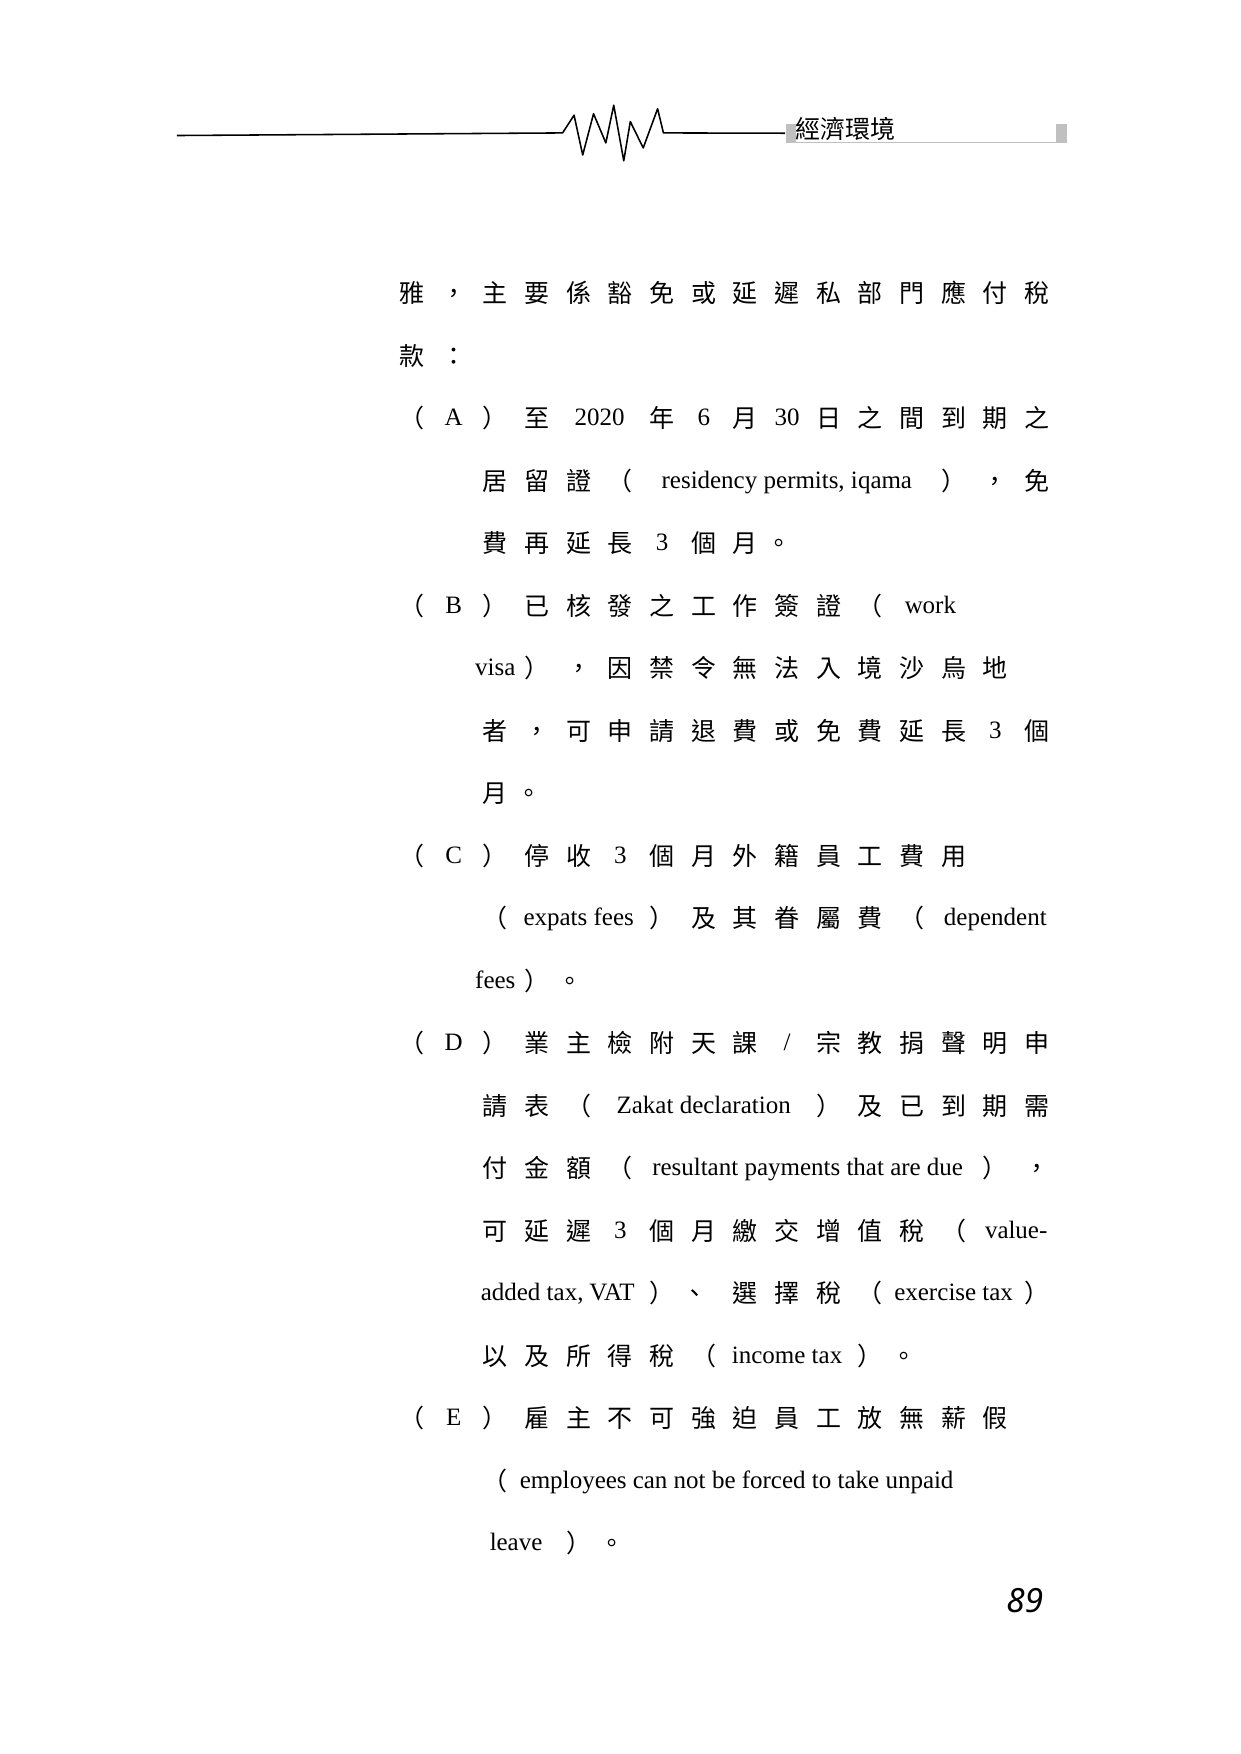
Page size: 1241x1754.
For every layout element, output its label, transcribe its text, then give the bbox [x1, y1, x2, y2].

text 雅，主要係豁免或延遲私部門應付稅款： [330, 250, 1058, 375]
text （A）至2020年6月30日之間到期之居留證（residency permits, iqama），免費再延長3個月。 [367, 375, 1058, 563]
text （D）業主檢附天課/宗教捐聲明申請表（Zakat declaration）及已到期需付金額（resultant payments that are due），可延遲3個月繳交增值稅（value-added tax, VAT）、選擇稅（exercise tax）以及所得稅（income tax）。 [367, 1000, 1058, 1375]
text （B）已核發之工作簽證（work visa），因禁令無法入境沙烏地者，可申請退費或免費延長3個月。 [367, 563, 1058, 813]
text （C）停收3個月外籍員工費用（expats fees）及其眷屬費（dependent fees）。 [367, 813, 1058, 1000]
text （E）雇主不可強迫員工放無薪假（employees can not be forced to take unpaid leave）。 [367, 1375, 1058, 1563]
